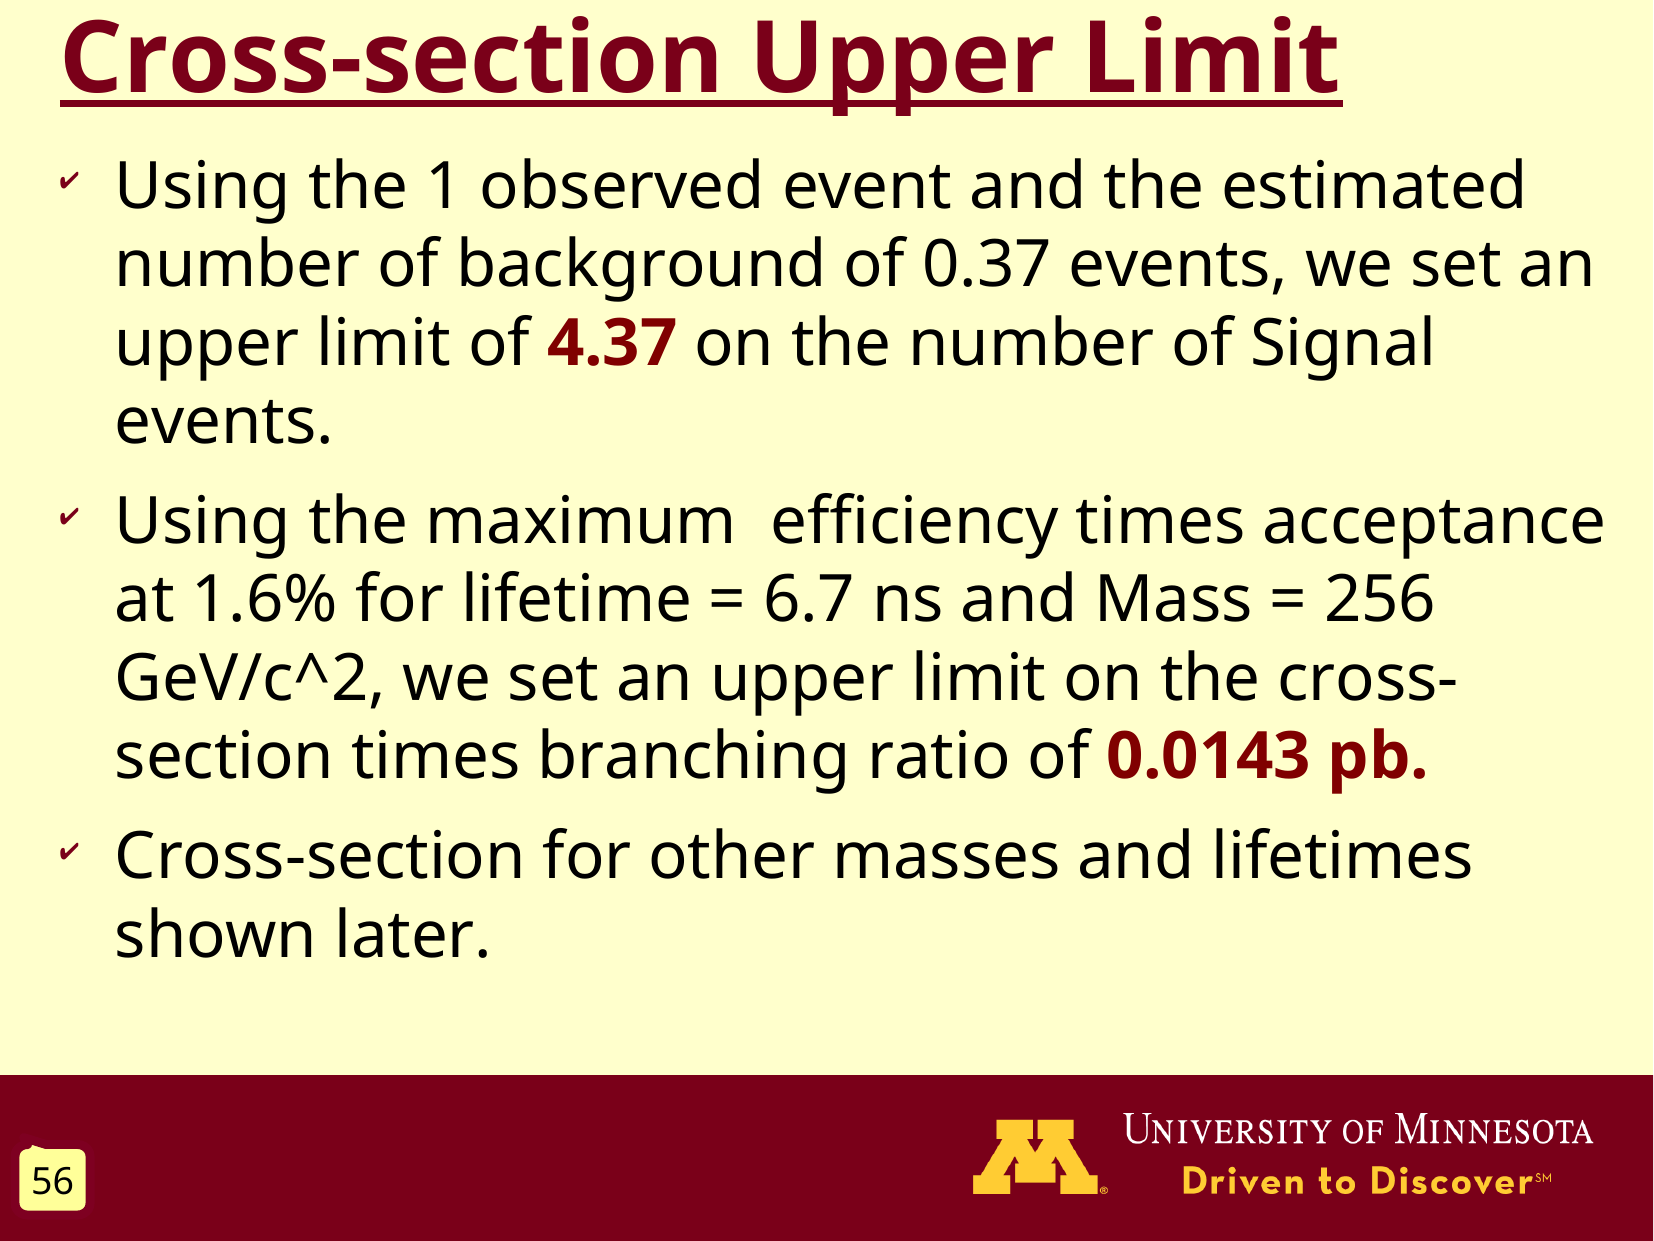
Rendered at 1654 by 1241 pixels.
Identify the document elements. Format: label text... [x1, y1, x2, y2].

text_box 56 [15, 1137, 91, 1216]
picture [0, 1075, 1654, 1241]
title Cross-section Upper Limit [45, 0, 1653, 121]
list Using the 1 observed event and the estimated number of background of 0.37 events, we set an upper limit of 4.37 on the number of Signal events. Using the maximum efficiency times acceptance at 1.6% for lifetime = 6.7 ns and Mass = 256 GeV/c^2, we set an upper limit on the cross-section times branching ratio of 0.0143 pb. Cross-section for other masses and lifetimes shown later. [45, 135, 1636, 1051]
